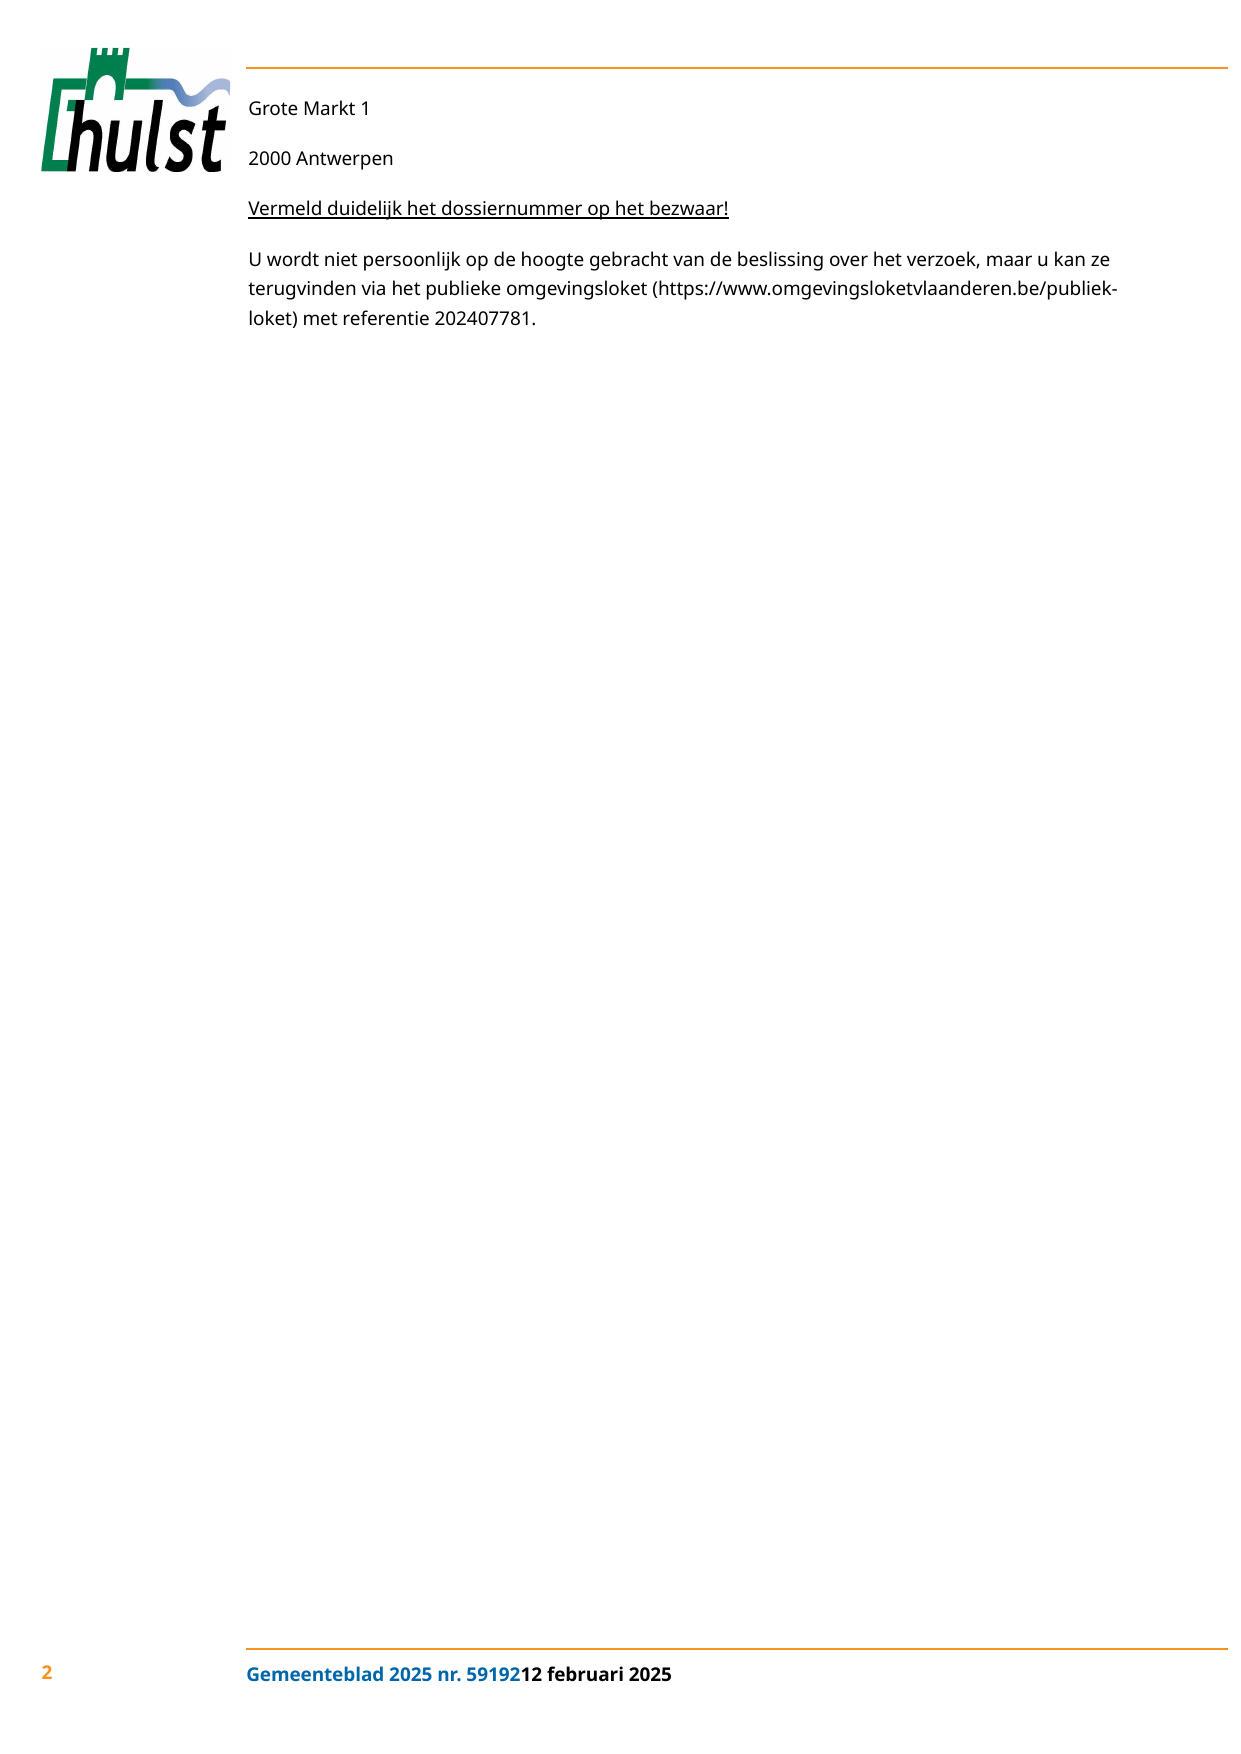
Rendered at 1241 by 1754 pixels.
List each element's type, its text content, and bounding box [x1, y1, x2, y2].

text U wordt niet persoonlijk op de hoogte gebracht van de beslissing over het verzoek, maar u kan ze terugvinden via het publieke omgevingsloket (https://www.omgevingsloketvlaanderen.be/publiek-loket) met referentie 202407781. [248, 246, 1152, 331]
text 2000 Antwerpen [248, 145, 1152, 171]
text Vermeld duidelijk het dossiernummer op het bezwaar! [248, 196, 1152, 221]
text Grote Markt 1 [248, 95, 1152, 121]
picture [41, 47, 231, 172]
